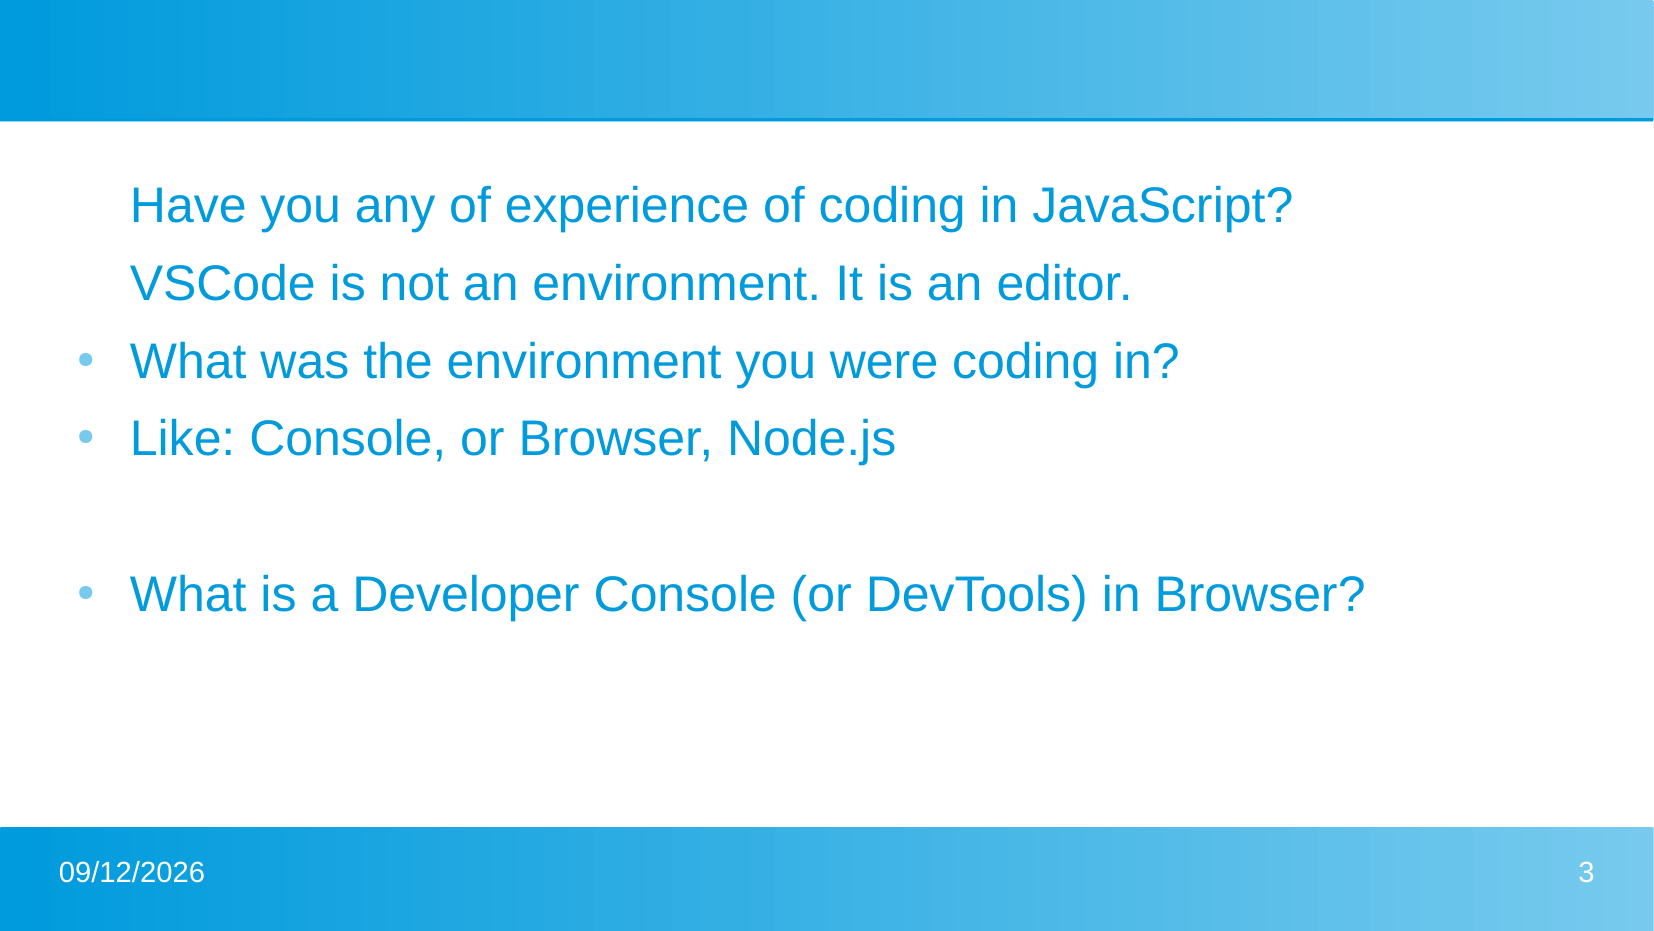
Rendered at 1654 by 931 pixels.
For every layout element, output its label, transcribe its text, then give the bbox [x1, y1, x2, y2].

list Have you any of experience of coding in JavaScript? VSCode is not an environment. It is an editor. What was the environment you were coding in? Like: Console, or Browser, Node.js What is a Developer Console (or DevTools) in Browser? [59, 177, 1595, 768]
